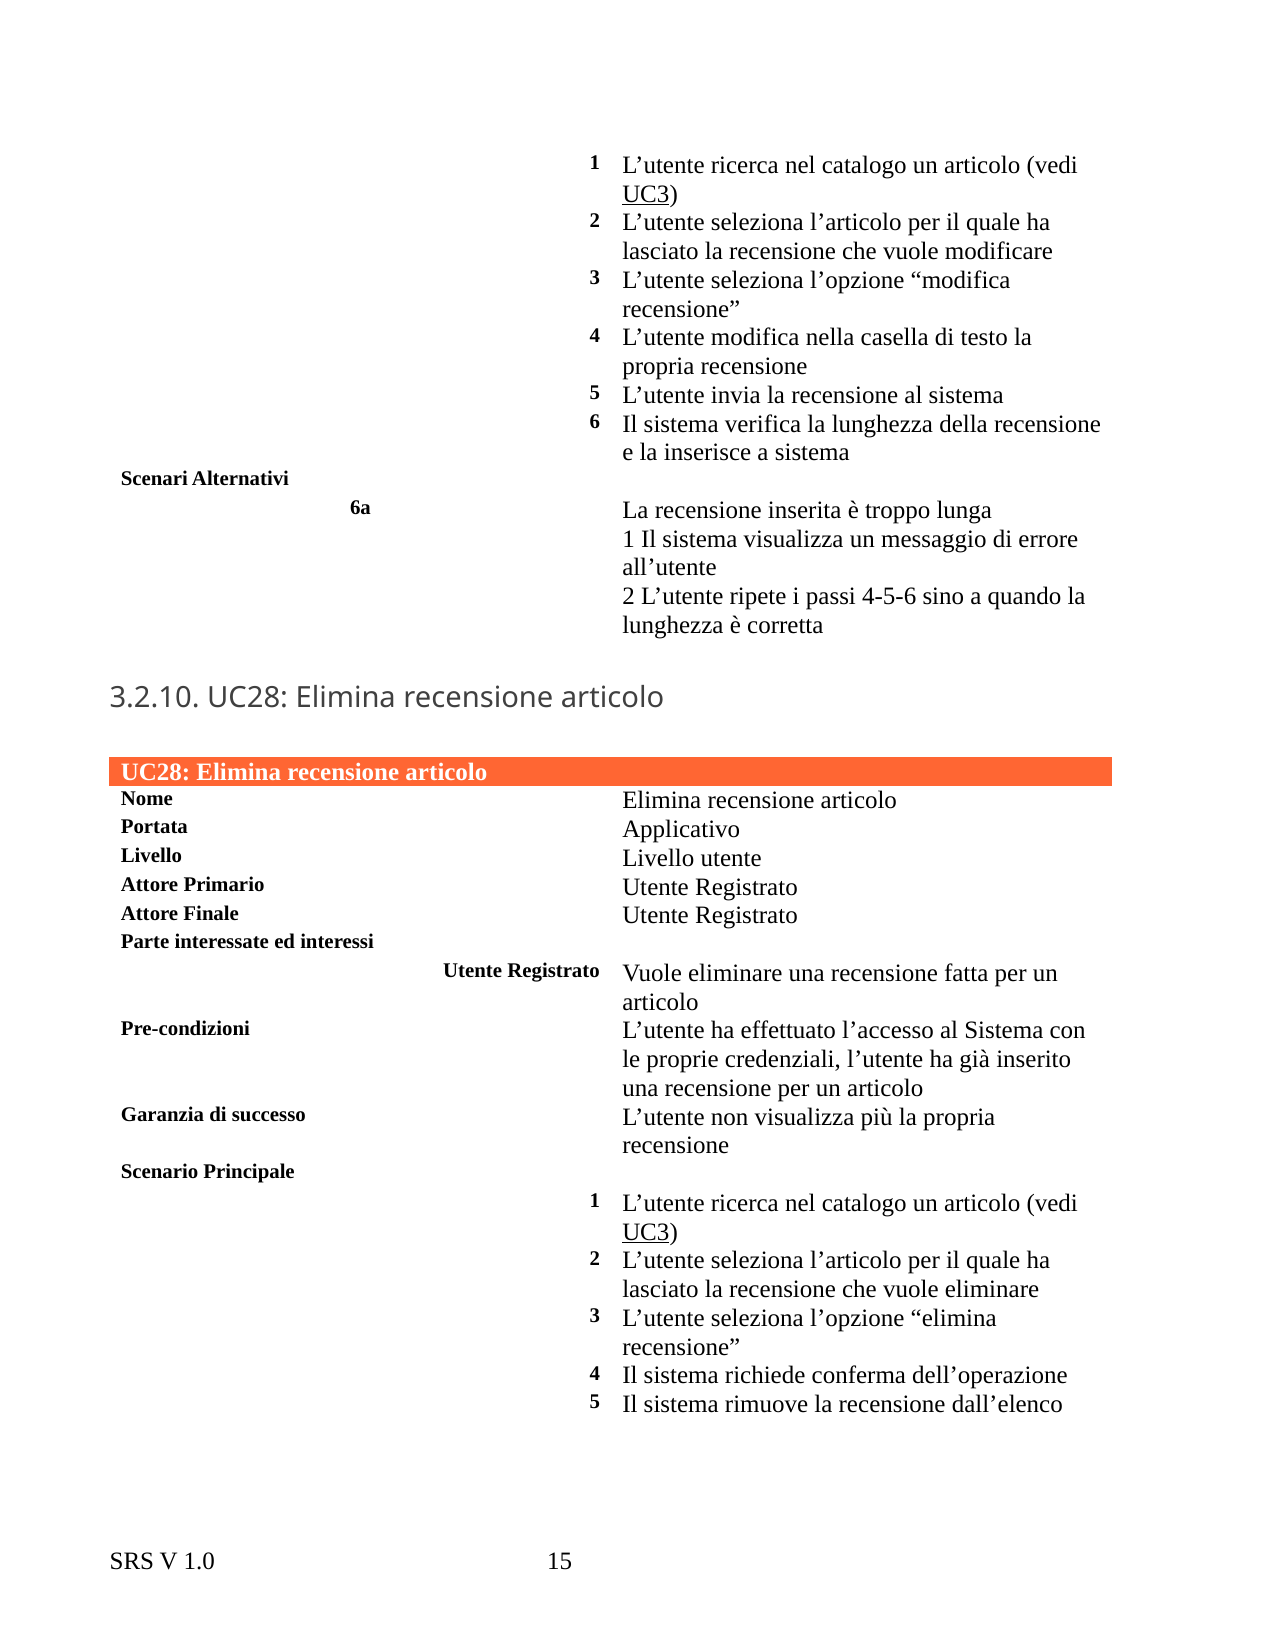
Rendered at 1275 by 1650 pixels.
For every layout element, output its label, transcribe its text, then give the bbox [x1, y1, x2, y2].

table_cell Attore Primario [109, 872, 611, 901]
table_cell 4 [109, 1361, 611, 1389]
table_cell Il sistema richiede conferma dell’operazione [611, 1361, 1112, 1389]
table_cell Pre-condizioni [109, 1016, 611, 1102]
table_cell Utente Registrato [611, 872, 1112, 901]
table_cell [611, 1159, 1112, 1188]
table_cell Applicativo [611, 814, 1112, 843]
table_cell Vuole eliminare una recensione fatta per un articolo [611, 958, 1112, 1016]
table_cell L’utente seleziona l’articolo per il quale ha lasciato la recensione che vuole modificare [611, 208, 1112, 265]
table_cell 3 [109, 265, 611, 322]
table_cell L’utente invia la recensione al sistema [611, 380, 1112, 409]
table_cell La recensione inserita è troppo lunga [611, 495, 1112, 524]
table_cell Il sistema rimuove la recensione dall’elenco [611, 1389, 1112, 1418]
table_cell 3 [109, 1303, 611, 1361]
table_cell L’utente ricerca nel catalogo un articolo (vedi UC3) [611, 150, 1112, 207]
table_cell Portata [109, 814, 611, 843]
table_cell 6 [109, 409, 611, 466]
subtitle 3.2.10. UC28: Elimina recensione articolo [109, 676, 1162, 716]
table_cell L’utente seleziona l’opzione “elimina recensione” [611, 1303, 1112, 1361]
table_cell 2 [109, 1246, 611, 1303]
table_cell 1 [109, 150, 611, 207]
table_cell Utente Registrato [109, 958, 611, 1016]
table_cell Livello utente [611, 843, 1112, 872]
table_cell 4 [109, 323, 611, 380]
table_cell Il sistema verifica la lunghezza della recensione e la inserisce a sistema [611, 409, 1112, 466]
table_cell 5 [109, 1389, 611, 1418]
table_cell 1 [109, 1188, 611, 1246]
table_cell Elimina recensione articolo [611, 786, 1112, 814]
table_cell [611, 466, 1112, 495]
table_cell L’utente modifica nella casella di testo la propria recensione [611, 323, 1112, 380]
table_cell L’utente ha effettuato l’accesso al Sistema con le proprie credenziali, l’utente ha già inserito una recensione per un articolo [611, 1016, 1112, 1102]
table_cell 5 [109, 380, 611, 409]
table_cell 2 [109, 208, 611, 265]
table_cell Attore Finale [109, 901, 611, 929]
table_header UC28: Elimina recensione articolo [109, 757, 1112, 786]
table_cell L’utente seleziona l’opzione “modifica recensione” [611, 265, 1112, 322]
table_cell 6a [109, 495, 611, 639]
table_cell L’utente seleziona l’articolo per il quale ha lasciato la recensione che vuole eliminare [611, 1246, 1112, 1303]
table_cell Garanzia di successo [109, 1102, 611, 1159]
table_cell Livello [109, 843, 611, 872]
table_cell Scenari Alternativi [109, 466, 611, 495]
table_cell Utente Registrato [611, 901, 1112, 929]
table_cell L’utente ricerca nel catalogo un articolo (vedi UC3) [611, 1188, 1112, 1246]
table_cell Scenario Principale [109, 1159, 611, 1188]
table_cell [611, 929, 1112, 958]
table_cell L’utente non visualizza più la propria recensione [611, 1102, 1112, 1159]
table_cell 1 Il sistema visualizza un messaggio di errore all’utente [611, 524, 1112, 581]
table_cell Nome [109, 786, 611, 814]
table_cell 2 L’utente ripete i passi 4-5-6 sino a quando la lunghezza è corretta [611, 581, 1112, 639]
table_cell Parte interessate ed interessi [109, 929, 611, 958]
